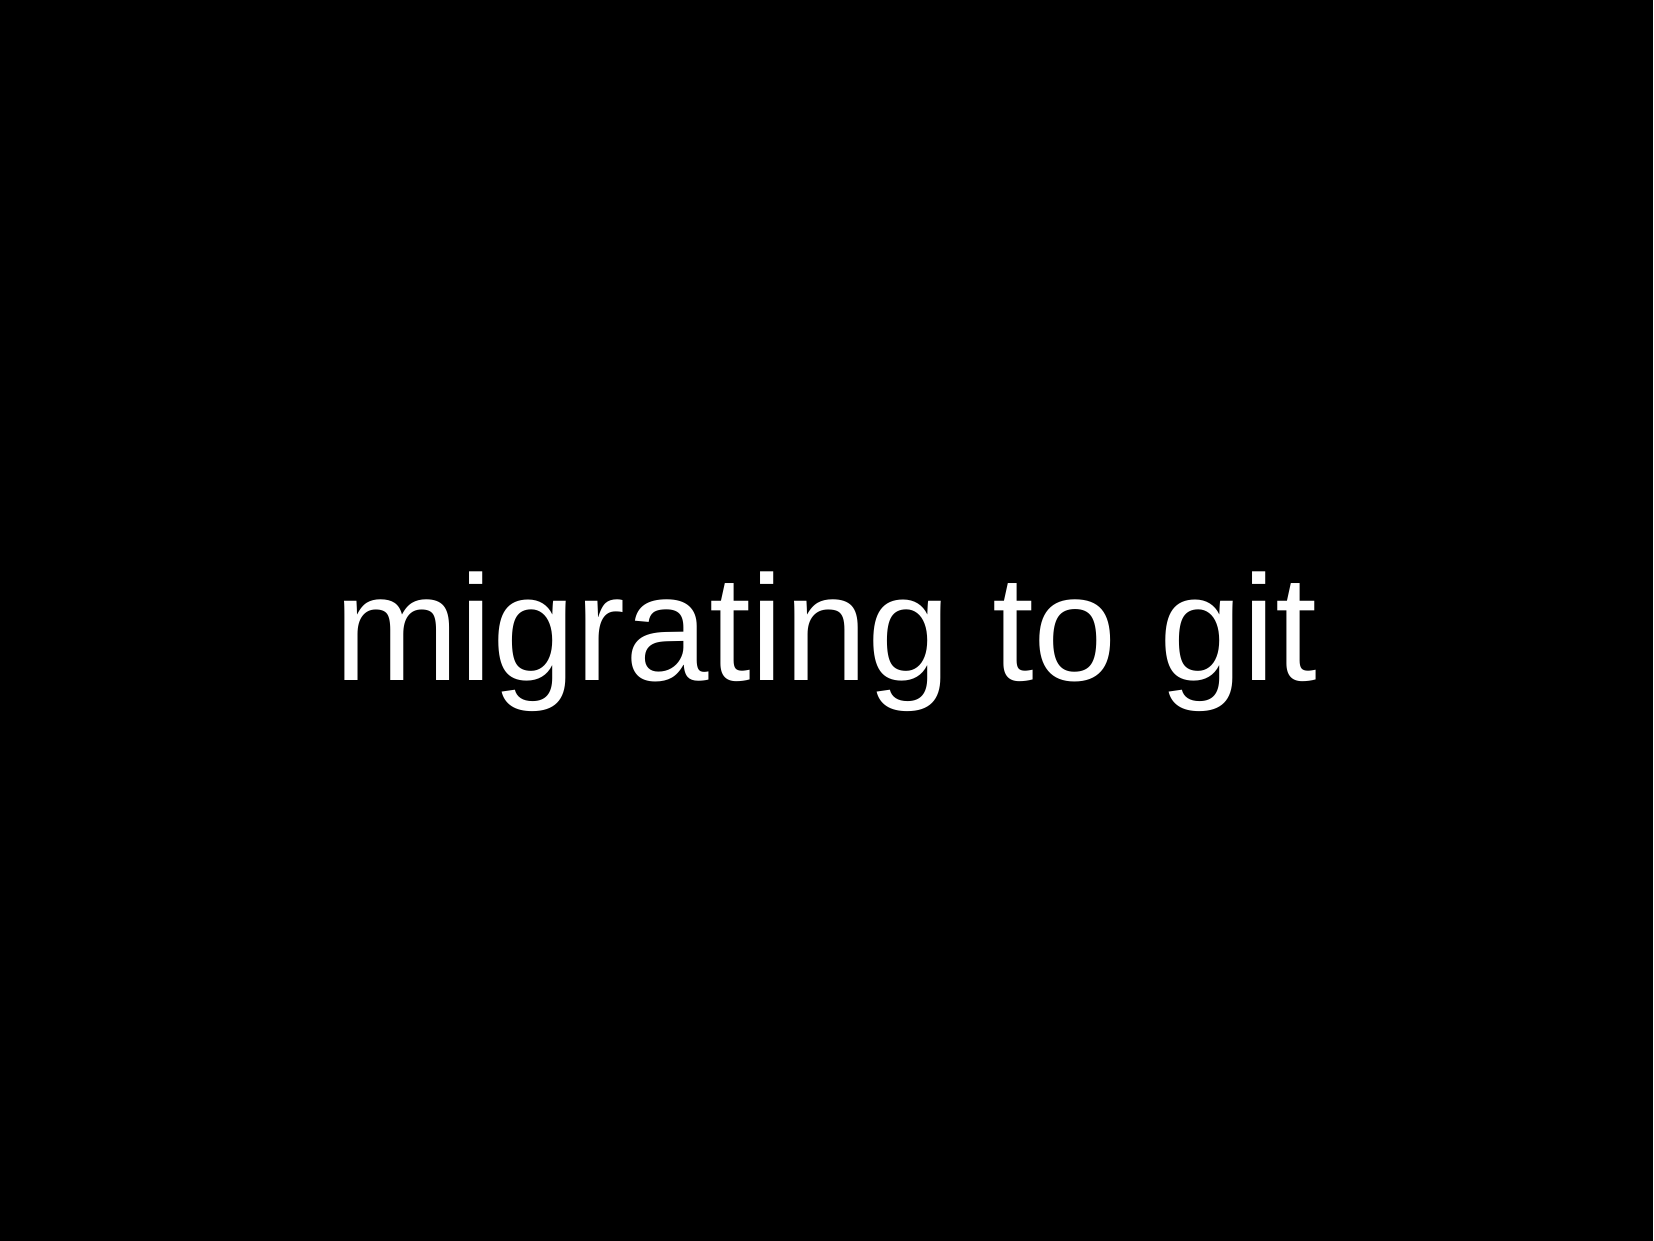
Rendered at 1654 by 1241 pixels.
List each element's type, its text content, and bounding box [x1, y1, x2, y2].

title migrating to git [82, 525, 1571, 733]
